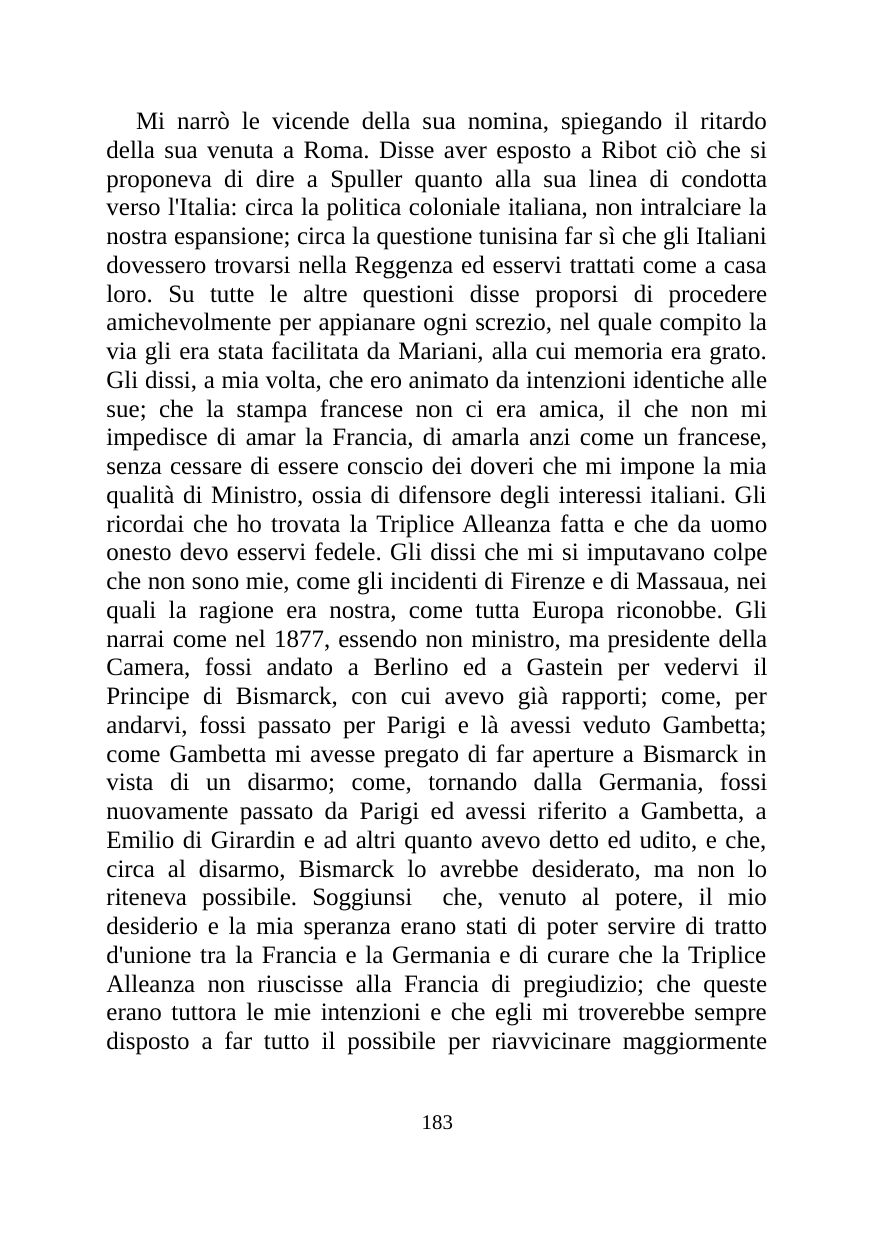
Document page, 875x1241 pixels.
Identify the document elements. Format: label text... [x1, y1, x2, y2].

text Mi narrò le vicende della sua nomina, spiegando il ritardo della sua venuta a Roma. Disse aver esposto a Ribot ciò che si proponeva di dire a Spuller quanto alla sua linea di condotta verso l'Italia: circa la politica coloniale italiana, non intralciare la nostra espansione; circa la questione tunisina far sì che gli Italiani dovessero trovarsi nella Reggenza ed esservi trattati come a casa loro. Su tutte le altre questioni disse proporsi di procedere amichevolmente per appianare ogni screzio, nel quale compito la via gli era stata facilitata da Mariani, alla cui memoria era grato. Gli dissi, a mia volta, che ero animato da intenzioni identiche alle sue; che la stampa francese non ci era amica, il che non mi impedisce di amar la Francia, di amarla anzi come un francese, senza cessare di essere conscio dei doveri che mi impone la mia qualità di Ministro, ossia di difensore degli interessi italiani. Gli ricordai che ho trovata la Triplice Alleanza fatta e che da uomo onesto devo esservi fedele. Gli dissi che mi si imputavano colpe che non sono mie, come gli incidenti di Firenze e di Massaua, nei quali la ragione era nostra, come tutta Europa riconobbe. Gli narrai come nel 1877, essendo non ministro, ma presidente della Camera, fossi andato a Berlino ed a Gastein per vedervi il Principe di Bismarck, con cui avevo già rapporti; come, per andarvi, fossi passato per Parigi e là avessi veduto Gambetta; come Gambetta mi avesse pregato di far aperture a Bismarck in vista di un disarmo; come, tornando dalla Germania, fossi nuovamente passato da Parigi ed avessi riferito a Gambetta, a Emilio di Girardin e ad altri quanto avevo detto ed udito, e che, circa al disarmo, Bismarck lo avrebbe desiderato, ma non lo riteneva possibile. Soggiunsi che, venuto al potere, il mio desiderio e la mia speranza erano stati di poter servire di tratto d'unione tra la Francia e la Germania e di curare che la Triplice Alleanza non riuscisse alla Francia di pregiudizio; che queste erano tuttora le mie intenzioni e che egli mi troverebbe sempre disposto a far tutto il possibile per riavvicinare maggiormente [106, 106, 768, 1055]
